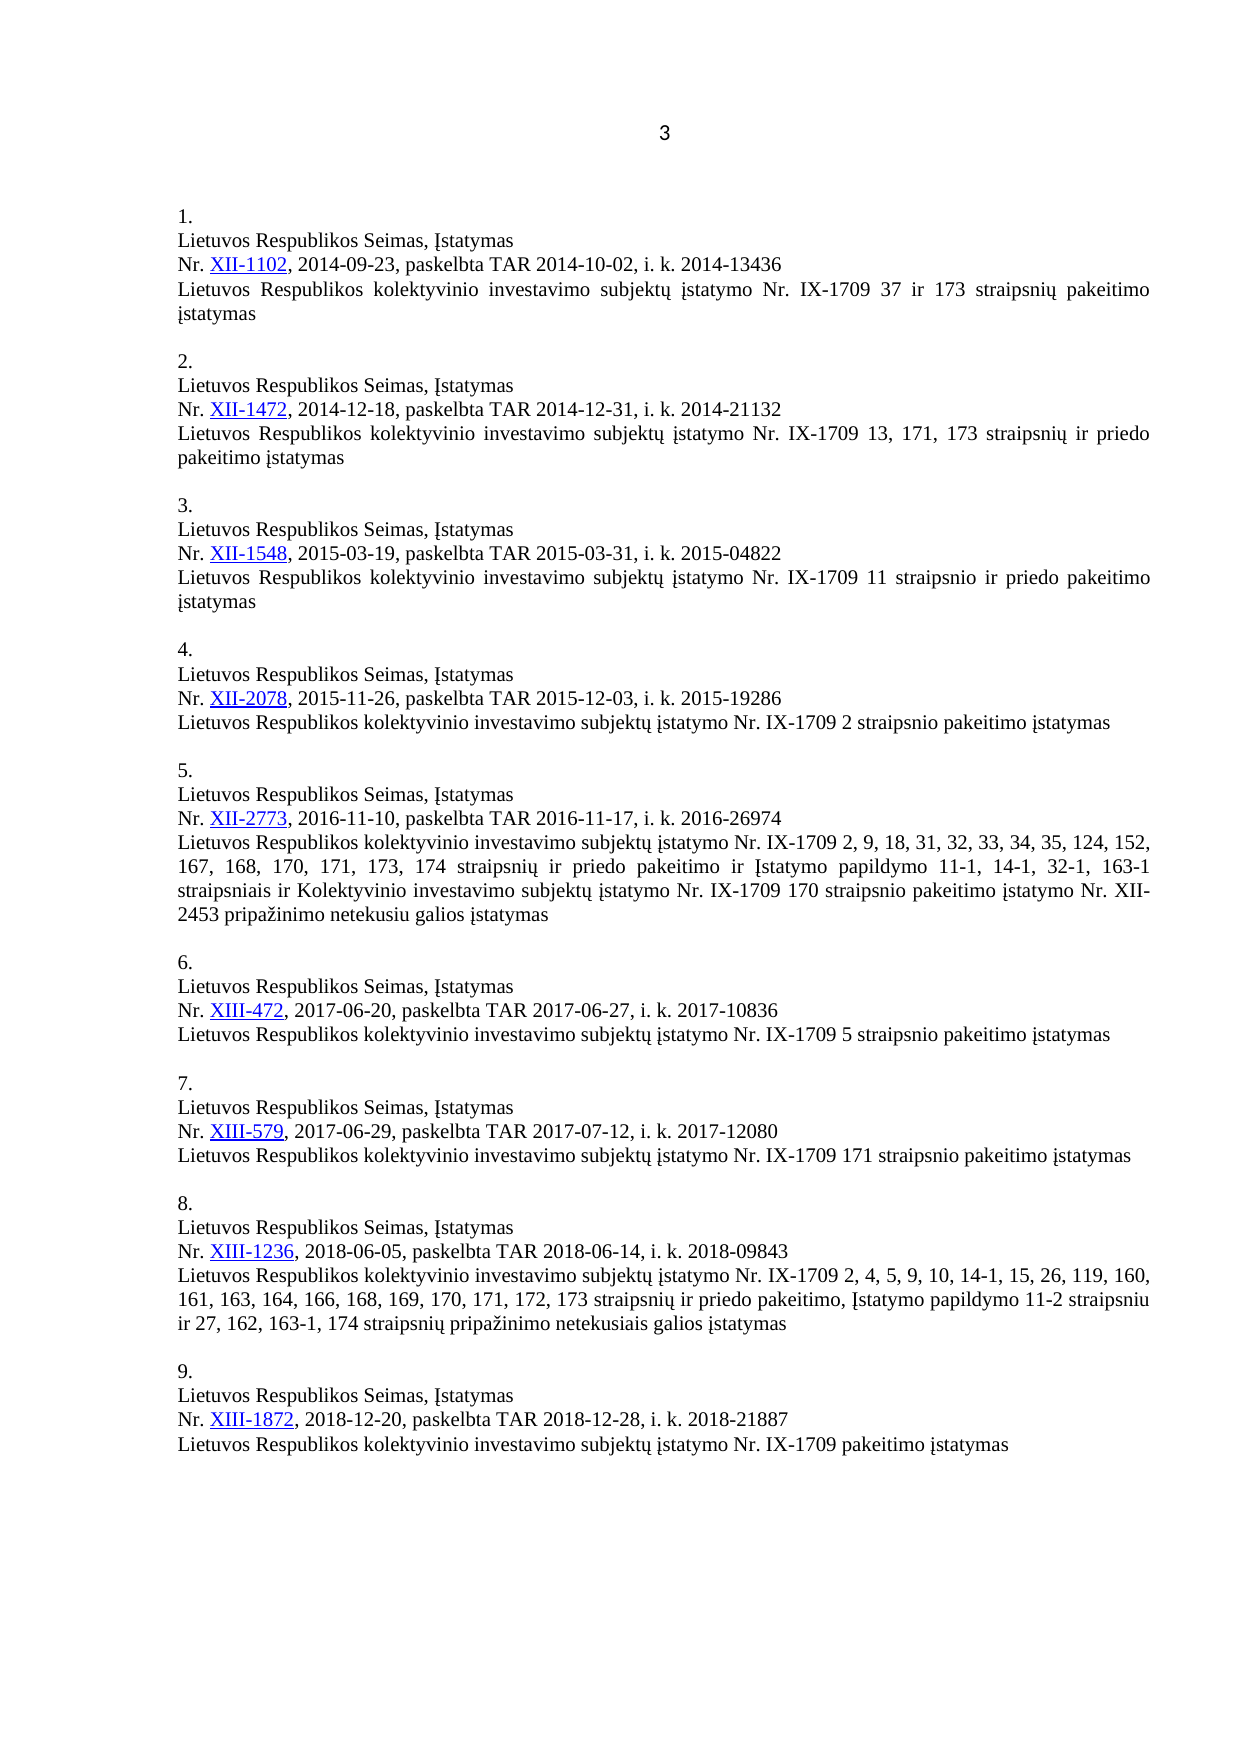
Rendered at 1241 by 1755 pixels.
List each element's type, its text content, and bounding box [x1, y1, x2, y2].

text Nr. XIII-1236, 2018-06-05, paskelbta TAR 2018-06-14, i. k. 2018-09843 [177, 1239, 1152, 1263]
text 1. [177, 204, 1152, 228]
text Lietuvos Respublikos Seimas, Įstatymas [177, 517, 1152, 541]
text Nr. XIII-579, 2017-06-29, paskelbta TAR 2017-07-12, i. k. 2017-12080 [177, 1119, 1152, 1143]
text Nr. XII-1548, 2015-03-19, paskelbta TAR 2015-03-31, i. k. 2015-04822 [177, 541, 1152, 565]
text 8. [177, 1191, 1152, 1215]
text 9. [177, 1359, 1152, 1383]
text Lietuvos Respublikos kolektyvinio investavimo subjektų įstatymo Nr. IX-1709 2, 4, 5, 9, 10, 14-1, 15, 26, 119, 160, 161, 163, 164, 166, 168, 169, 170, 171, 172, 173 straipsnių ir priedo pakeitimo, Įstatymo papildymo 11-2 straipsniu ir 27, 162, 163-1, 174 straipsnių pripažinimo netekusiais galios įstatymas [177, 1263, 1152, 1335]
text 2. [177, 349, 1152, 373]
text Lietuvos Respublikos Seimas, Įstatymas [177, 1215, 1152, 1239]
text Lietuvos Respublikos kolektyvinio investavimo subjektų įstatymo Nr. IX-1709 171 straipsnio pakeitimo įstatymas [177, 1143, 1152, 1167]
text 7. [177, 1071, 1152, 1094]
text Lietuvos Respublikos kolektyvinio investavimo subjektų įstatymo Nr. IX-1709 2 straipsnio pakeitimo įstatymas [177, 709, 1152, 734]
text Nr. XII-2773, 2016-11-10, paskelbta TAR 2016-11-17, i. k. 2016-26974 [177, 806, 1152, 830]
text Nr. XIII-1872, 2018-12-20, paskelbta TAR 2018-12-28, i. k. 2018-21887 [177, 1407, 1152, 1431]
text Lietuvos Respublikos Seimas, Įstatymas [177, 1383, 1152, 1407]
text Lietuvos Respublikos Seimas, Įstatymas [177, 1094, 1152, 1119]
text Lietuvos Respublikos kolektyvinio investavimo subjektų įstatymo Nr. IX-1709 2, 9, 18, 31, 32, 33, 34, 35, 124, 152, 167, 168, 170, 171, 173, 174 straipsnių ir priedo pakeitimo ir Įstatymo papildymo 11-1, 14-1, 32-1, 163-1 straipsniais ir Kolektyvinio investavimo subjektų įstatymo Nr. IX-1709 170 straipsnio pakeitimo įstatymo Nr. XII-2453 pripažinimo netekusiu galios įstatymas [177, 830, 1152, 926]
text Nr. XIII-472, 2017-06-20, paskelbta TAR 2017-06-27, i. k. 2017-10836 [177, 998, 1152, 1022]
text Lietuvos Respublikos kolektyvinio investavimo subjektų įstatymo Nr. IX-1709 11 straipsnio ir priedo pakeitimo įstatymas [177, 565, 1152, 613]
text Lietuvos Respublikos Seimas, Įstatymas [177, 228, 1152, 252]
text Nr. XII-1472, 2014-12-18, paskelbta TAR 2014-12-31, i. k. 2014-21132 [177, 397, 1152, 421]
text Lietuvos Respublikos kolektyvinio investavimo subjektų įstatymo Nr. IX-1709 37 ir 173 straipsnių pakeitimo įstatymas [177, 276, 1152, 324]
text 6. [177, 950, 1152, 974]
text 5. [177, 758, 1152, 782]
text 4. [177, 637, 1152, 661]
text Lietuvos Respublikos kolektyvinio investavimo subjektų įstatymo Nr. IX-1709 5 straipsnio pakeitimo įstatymas [177, 1022, 1152, 1046]
text Nr. XII-2078, 2015-11-26, paskelbta TAR 2015-12-03, i. k. 2015-19286 [177, 686, 1152, 709]
text 3. [177, 493, 1152, 517]
text Lietuvos Respublikos Seimas, Įstatymas [177, 782, 1152, 806]
text Nr. XII-1102, 2014-09-23, paskelbta TAR 2014-10-02, i. k. 2014-13436 [177, 252, 1152, 276]
text Lietuvos Respublikos Seimas, Įstatymas [177, 974, 1152, 998]
text Lietuvos Respublikos kolektyvinio investavimo subjektų įstatymo Nr. IX-1709 pakeitimo įstatymas [177, 1431, 1152, 1456]
text Lietuvos Respublikos Seimas, Įstatymas [177, 373, 1152, 397]
text Lietuvos Respublikos kolektyvinio investavimo subjektų įstatymo Nr. IX-1709 13, 171, 173 straipsnių ir priedo pakeitimo įstatymas [177, 421, 1152, 469]
text Lietuvos Respublikos Seimas, Įstatymas [177, 661, 1152, 686]
